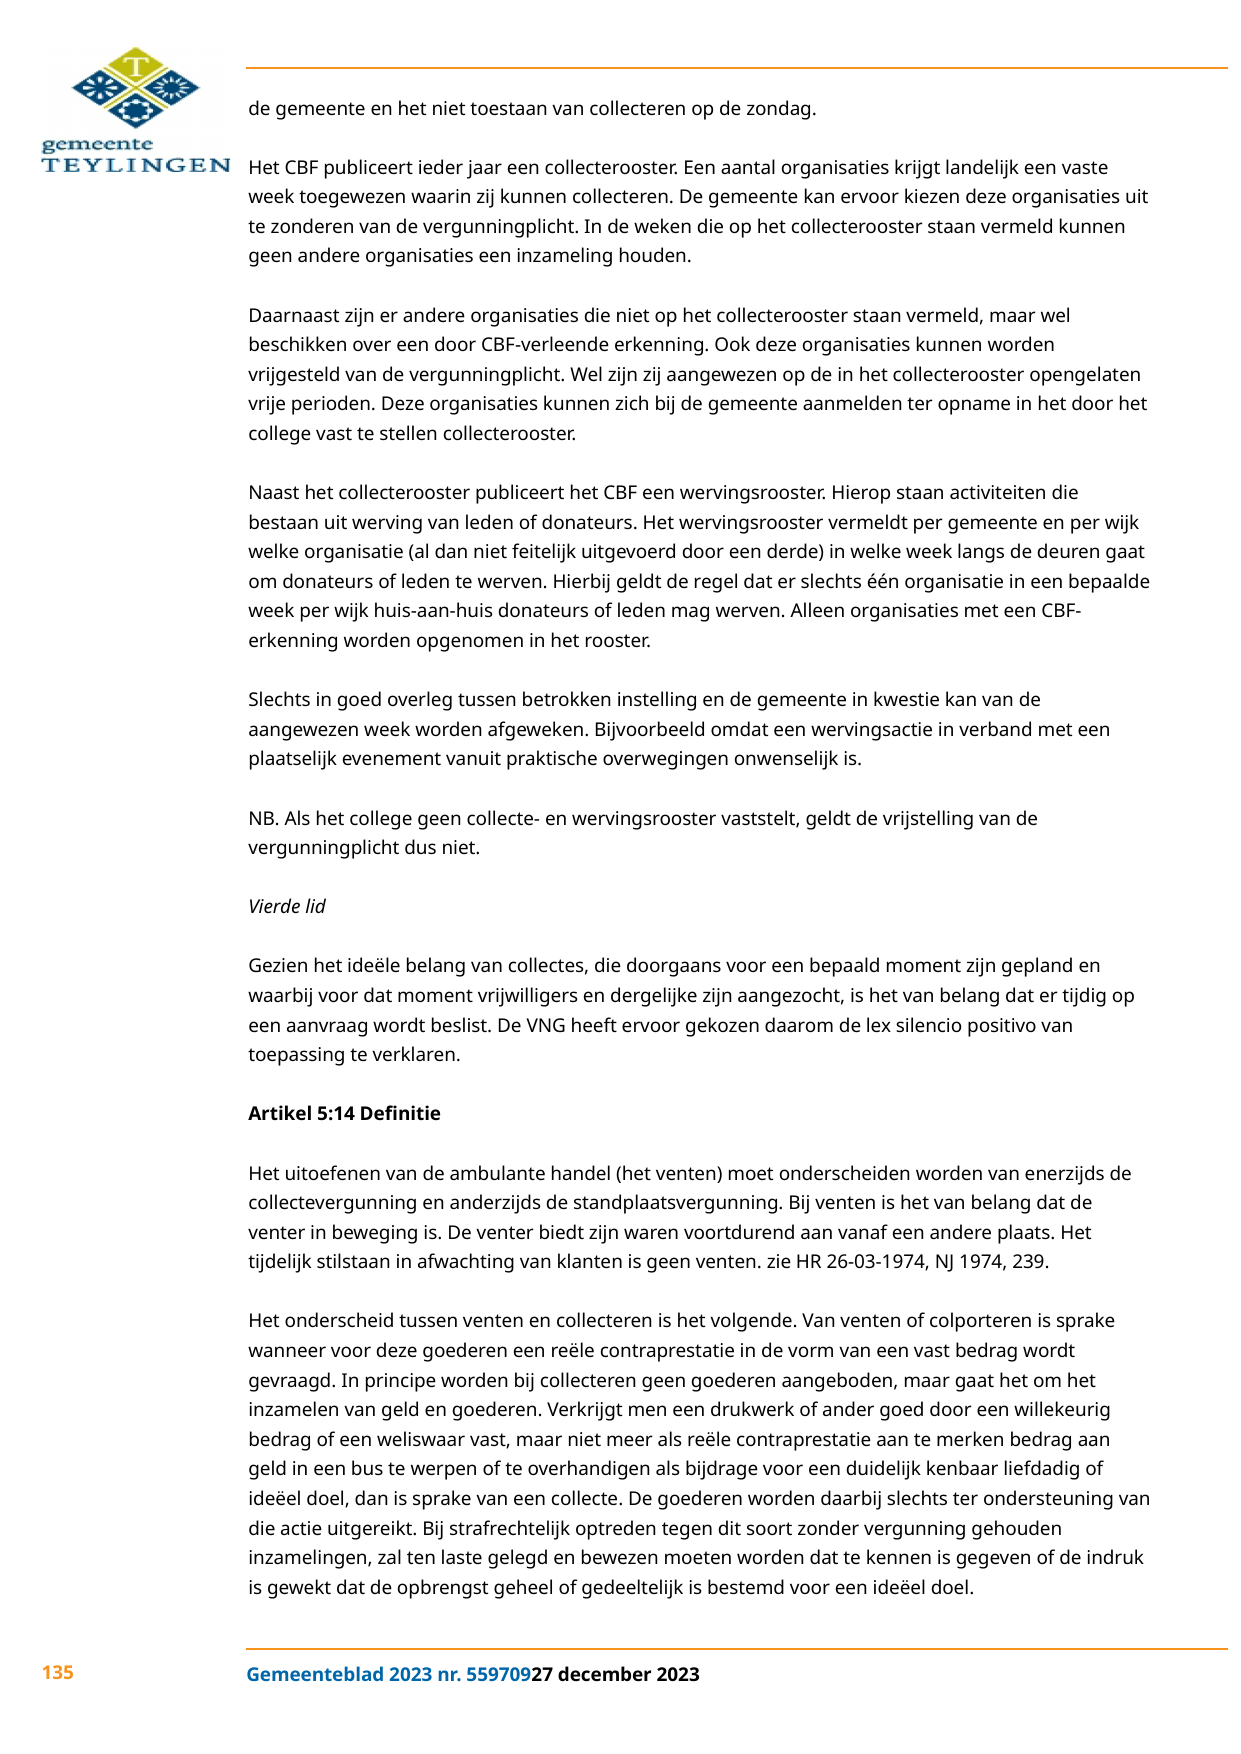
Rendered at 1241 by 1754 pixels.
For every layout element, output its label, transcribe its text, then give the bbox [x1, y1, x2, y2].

picture [41, 47, 231, 172]
text Naast het collecterooster publiceert het CBF een wervingsrooster. Hierop staan activiteiten die bestaan uit werving van leden of donateurs. Het wervingsrooster vermeldt per gemeente en per wijk welke organisatie (al dan niet feitelijk uitgevoerd door een derde) in welke week langs de deuren gaat om donateurs of leden te werven. Hierbij geldt de regel dat er slechts één organisatie in een bepaalde week per wijk huis-aan-huis donateurs of leden mag werven. Alleen organisaties met een CBF-erkenning worden opgenomen in het rooster. [248, 479, 1152, 653]
text NB. Als het college geen collecte- en wervingsrooster vaststelt, geldt de vrijstelling van de vergunningplicht dus niet. [248, 805, 1152, 860]
text Gezien het ideële belang van collectes, die doorgaans voor een bepaald moment zijn gepland en waarbij voor dat moment vrijwilligers en dergelijke zijn aangezocht, is het van belang dat er tijdig op een aanvraag wordt beslist. De VNG heeft ervoor gekozen daarom de lex silencio positivo van toepassing te verklaren. [248, 953, 1152, 1067]
text Artikel 5:14 Definitie [248, 1101, 1152, 1126]
text Het CBF publiceert ieder jaar een collecterooster. Een aantal organisaties krijgt landelijk een vaste week toegewezen waarin zij kunnen collecteren. De gemeente kan ervoor kiezen deze organisaties uit te zonderen van de vergunningplicht. In de weken die op het collecterooster staan vermeld kunnen geen andere organisaties een inzameling houden. [248, 154, 1152, 268]
text Slechts in goed overleg tussen betrokken instelling en de gemeente in kwestie kan van de aangewezen week worden afgeweken. Bijvoorbeeld omdat een wervingsactie in verband met een plaatselijk evenement vanuit praktische overwegingen onwenselijk is. [248, 686, 1152, 771]
text Het onderscheid tussen venten en collecteren is het volgende. Van venten of colporteren is sprake wanneer voor deze goederen een reële contraprestatie in de vorm van een vast bedrag wordt gevraagd. In principe worden bij collecteren geen goederen aangeboden, maar gaat het om het inzamelen van geld en goederen. Verkrijgt men een drukwerk of ander goed door een willekeurig bedrag of een weliswaar vast, maar niet meer als reële contraprestatie aan te merken bedrag aan geld in een bus te werpen of te overhandigen als bijdrage voor een duidelijk kenbaar liefdadig of ideëel doel, dan is sprake van een collecte. De goederen worden daarbij slechts ter ondersteuning van die actie uitgereikt. Bij strafrechtelijk optreden tegen dit soort zonder vergunning gehouden inzamelingen, zal ten laste gelegd en bewezen moeten worden dat te kennen is gegeven of de indruk is gewekt dat de opbrengst geheel of gedeeltelijk is bestemd voor een ideëel doel. [248, 1308, 1152, 1600]
text Het uitoefenen van de ambulante handel (het venten) moet onderscheiden worden van enerzijds de collectevergunning en anderzijds de standplaatsvergunning. Bij venten is het van belang dat de venter in beweging is. De venter biedt zijn waren voortdurend aan vanaf een andere plaats. Het tijdelijk stilstaan in afwachting van klanten is geen venten. zie HR 26-03-1974, NJ 1974, 239. [248, 1160, 1152, 1274]
text Vierde lid [248, 893, 1152, 919]
text Daarnaast zijn er andere organisaties die niet op het collecterooster staan vermeld, maar wel beschikken over een door CBF-verleende erkenning. Ook deze organisaties kunnen worden vrijgesteld van de vergunningplicht. Wel zijn zij aangewezen op de in het collecterooster opengelaten vrije perioden. Deze organisaties kunnen zich bij de gemeente aanmelden ter opname in het door het college vast te stellen collecterooster. [248, 302, 1152, 446]
text de gemeente en het niet toestaan van collecteren op de zondag. [248, 95, 1152, 121]
